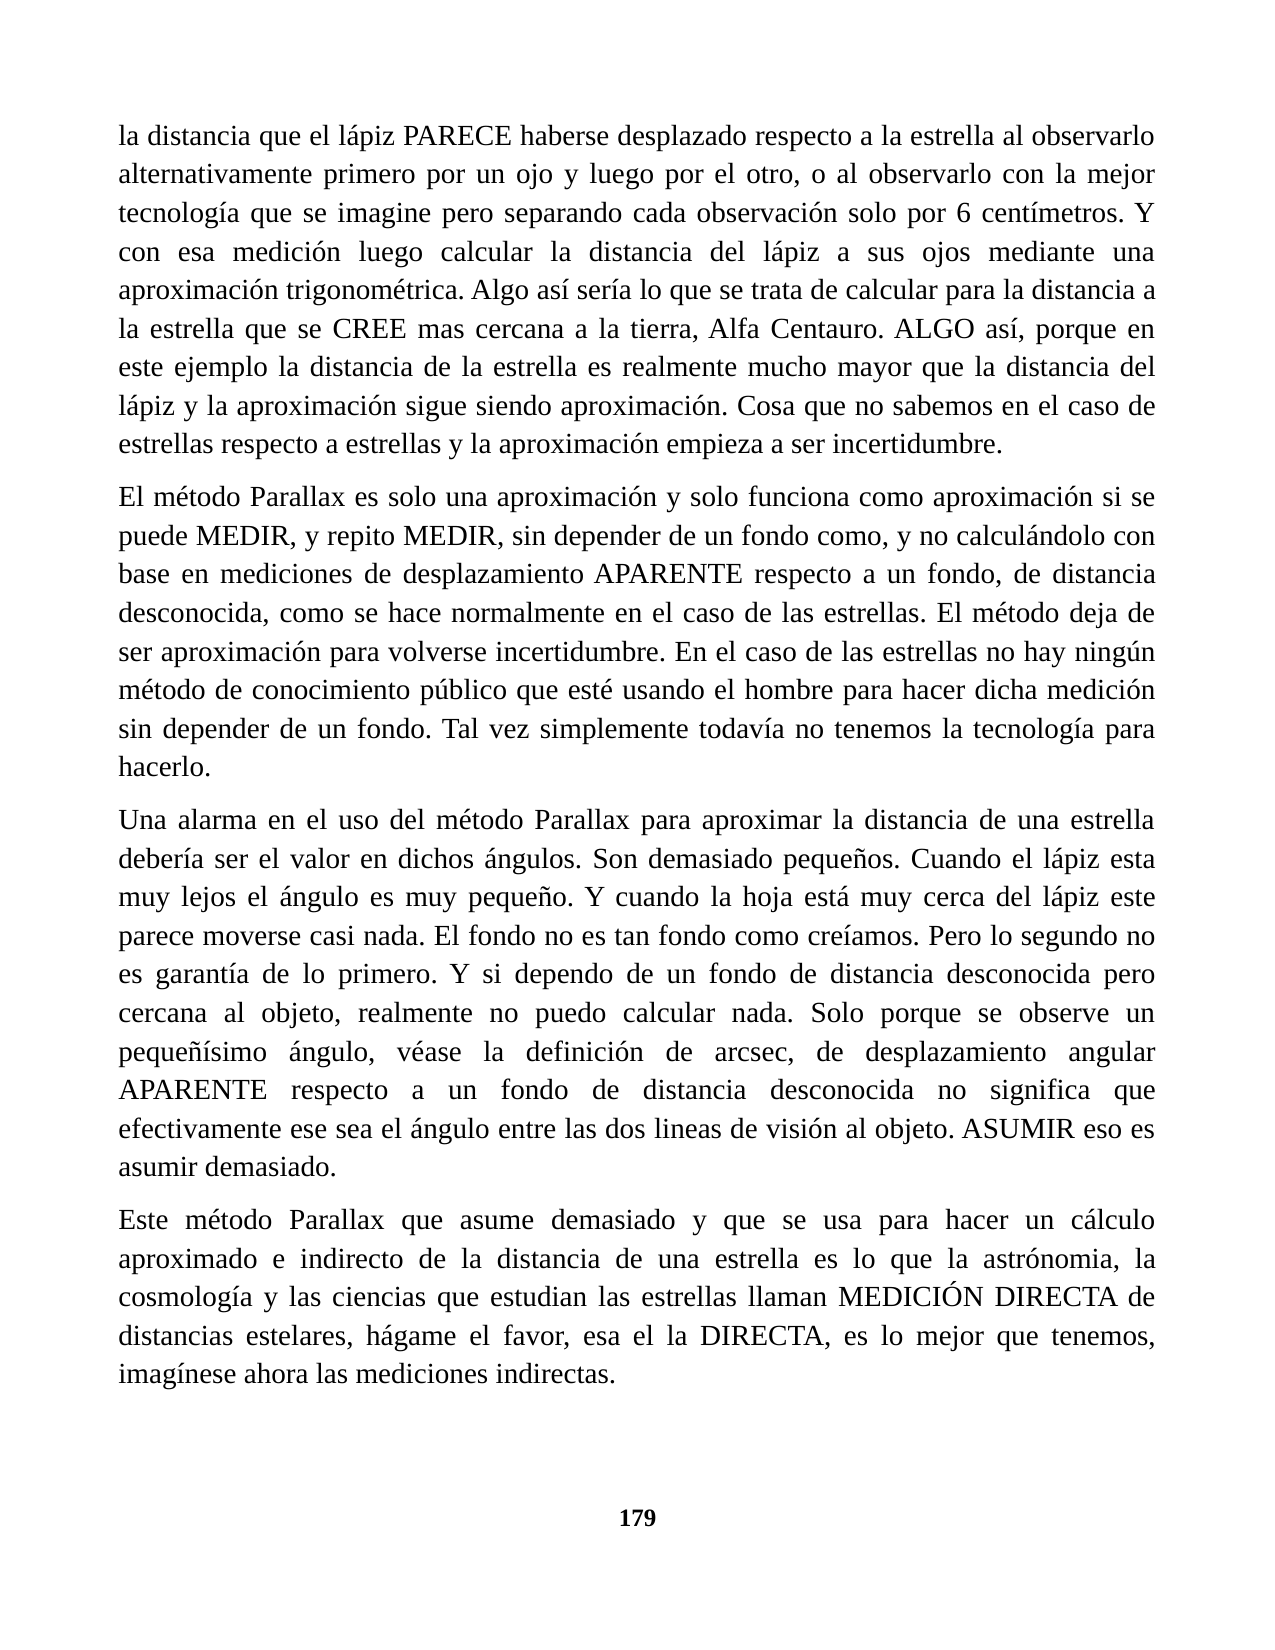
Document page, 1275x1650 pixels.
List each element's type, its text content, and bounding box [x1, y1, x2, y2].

text Este método Parallax que asume demasiado y que se usa para hacer un cálculo aproximado e indirecto de la distancia de una estrella es lo que la astrónomia, la cosmología y las ciencias que estudian las estrellas llaman MEDICIÓN DIRECTA de distancias estelares, hágame el favor, esa el la DIRECTA, es lo mejor que tenemos, imagínese ahora las mediciones indirectas. [118, 1202, 1157, 1390]
text la distancia que el lápiz PARECE haberse desplazado respecto a la estrella al observarlo alternativamente primero por un ojo y luego por el otro, o al observarlo con la mejor tecnología que se imagine pero separando cada observación solo por 6 centímetros. Y con esa medición luego calcular la distancia del lápiz a sus ojos mediante una aproximación trigonométrica. Algo así sería lo que se trata de calcular para la distancia a la estrella que se CREE mas cercana a la tierra, Alfa Centauro. ALGO así, porque en este ejemplo la distancia de la estrella es realmente mucho mayor que la distancia del lápiz y la aproximación sigue siendo aproximación. Cosa que no sabemos en el caso de estrellas respecto a estrellas y la aproximación empieza a ser incertidumbre. [118, 118, 1157, 460]
text Una alarma en el uso del método Parallax para aproximar la distancia de una estrella debería ser el valor en dichos ángulos. Son demasiado pequeños. Cuando el lápiz esta muy lejos el ángulo es muy pequeño. Y cuando la hoja está muy cerca del lápiz este parece moverse casi nada. El fondo no es tan fondo como creíamos. Pero lo segundo no es garantía de lo primero. Y si dependo de un fondo de distancia desconocida pero cercana al objeto, realmente no puedo calcular nada. Solo porque se observe un pequeñísimo ángulo, véase la definición de arcsec, de desplazamiento angular APARENTE respecto a un fondo de distancia desconocida no significa que efectivamente ese sea el ángulo entre las dos lineas de visión al objeto. ASUMIR eso es asumir demasiado. [118, 802, 1157, 1183]
text El método Parallax es solo una aproximación y solo funciona como aproximación si se puede MEDIR, y repito MEDIR, sin depender de un fondo como, y no calculándolo con base en mediciones de desplazamiento APARENTE respecto a un fondo, de distancia desconocida, como se hace normalmente en el caso de las estrellas. El método deja de ser aproximación para volverse incertidumbre. En el caso de las estrellas no hay ningún método de conocimiento público que esté usando el hombre para hacer dicha medición sin depender de un fondo. Tal vez simplemente todavía no tenemos la tecnología para hacerlo. [118, 479, 1157, 783]
